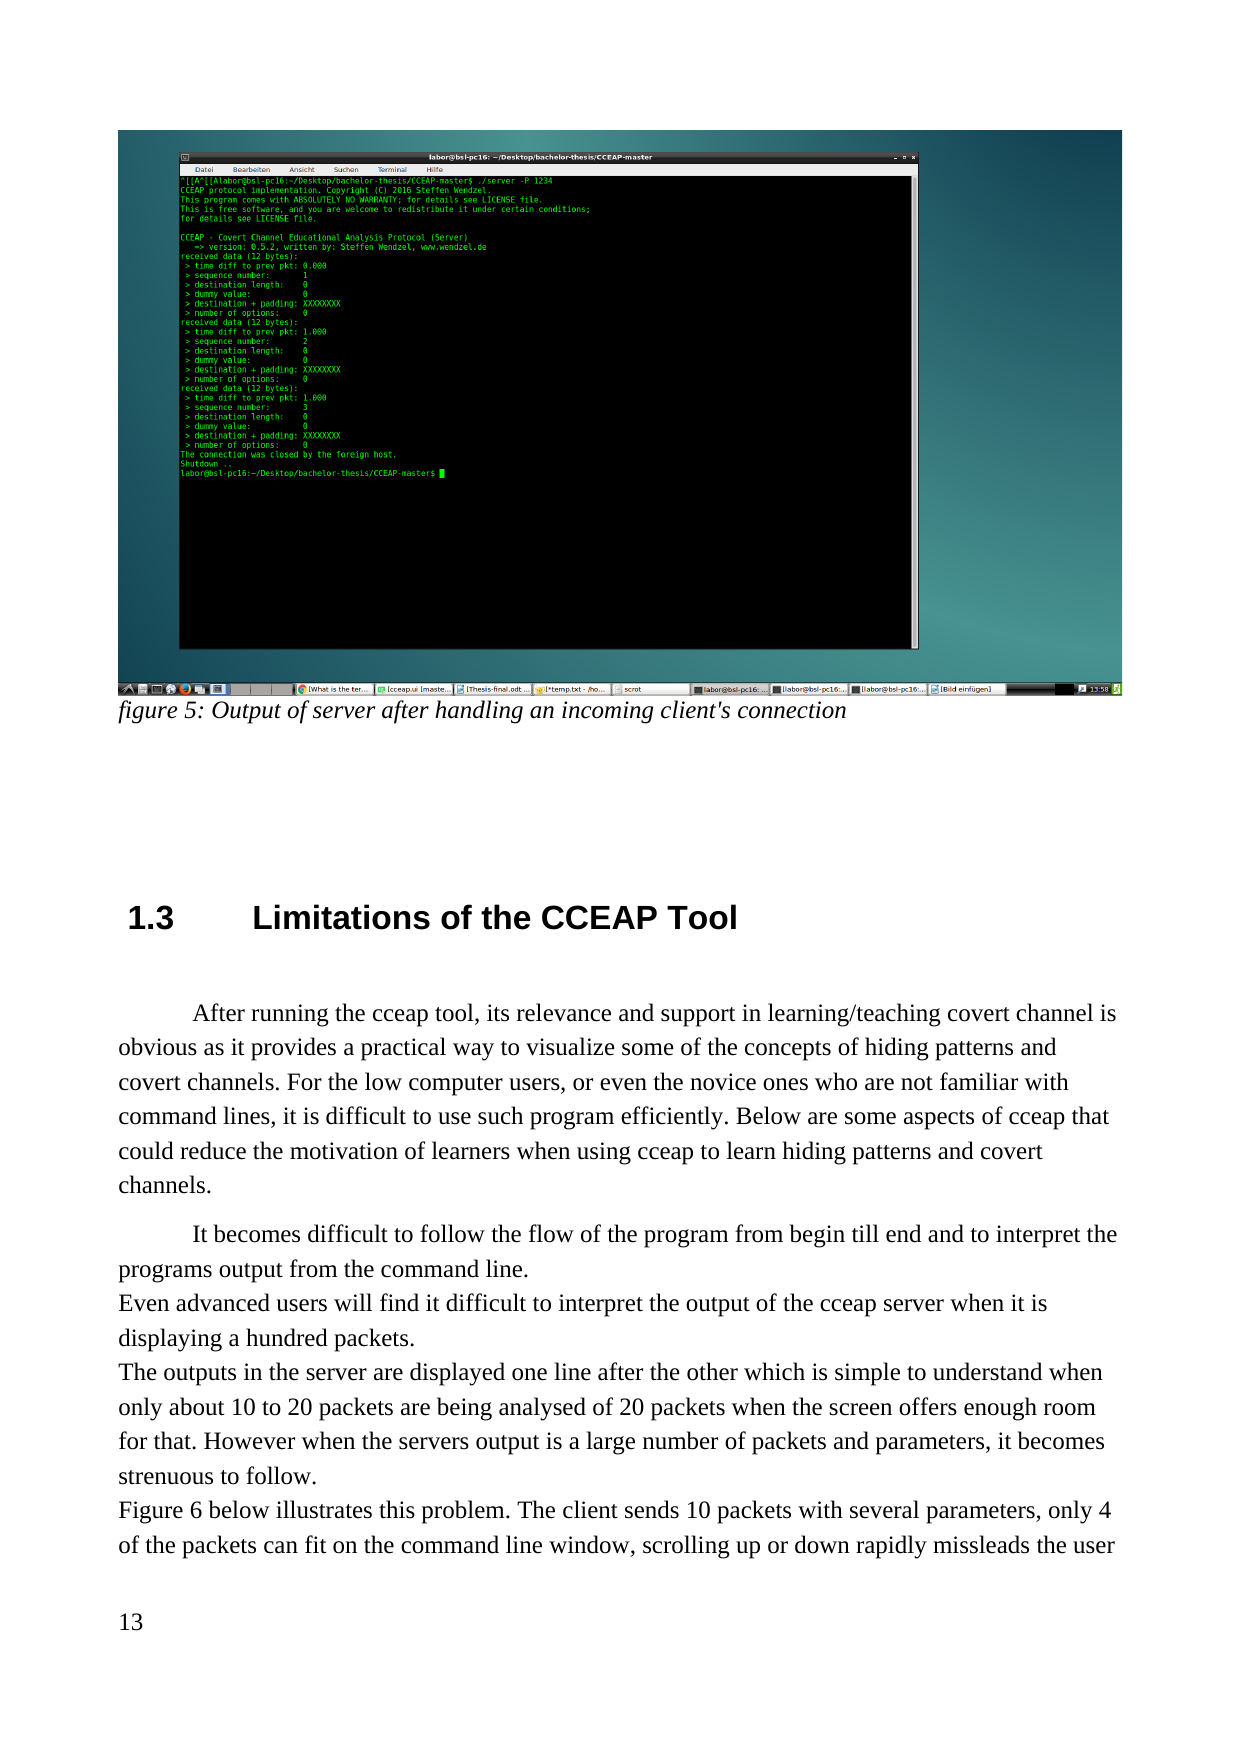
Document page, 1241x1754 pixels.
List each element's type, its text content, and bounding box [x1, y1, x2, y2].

text It becomes difficult to follow the flow of the program from begin till end and to interpret the programs output from the command line. Even advanced users will find it difficult to interpret the output of the cceap server when it is displaying a hundred packets. The outputs in the server are displayed one line after the other which is simple to understand when only about 10 to 20 packets are being analysed of 20 packets when the screen offers enough room for that. However when the servers output is a large number of packets and parameters, it becomes strenuous to follow. Figure 6 below illustrates this problem. The client sends 10 packets with several parameters, only 4 of the packets can fit on the command line window, scrolling up or down rapidly missleads the user [118, 1219, 1122, 1558]
picture [118, 130, 1123, 696]
subtitle Limitations of the CCEAP Tool [118, 898, 1122, 936]
text figure 5: Output of server after handling an incoming client's connection [118, 696, 1122, 724]
text After running the cceap tool, its relevance and support in learning/teaching covert channel is obvious as it provides a practical way to visualize some of the concepts of hiding patterns and covert channels. For the low computer users, or even the novice ones who are not familiar with command lines, it is difficult to use such program efficiently. Below are some aspects of cceap that could reduce the motivation of learners when using cceap to learn hiding patterns and covert channels. [118, 998, 1122, 1199]
